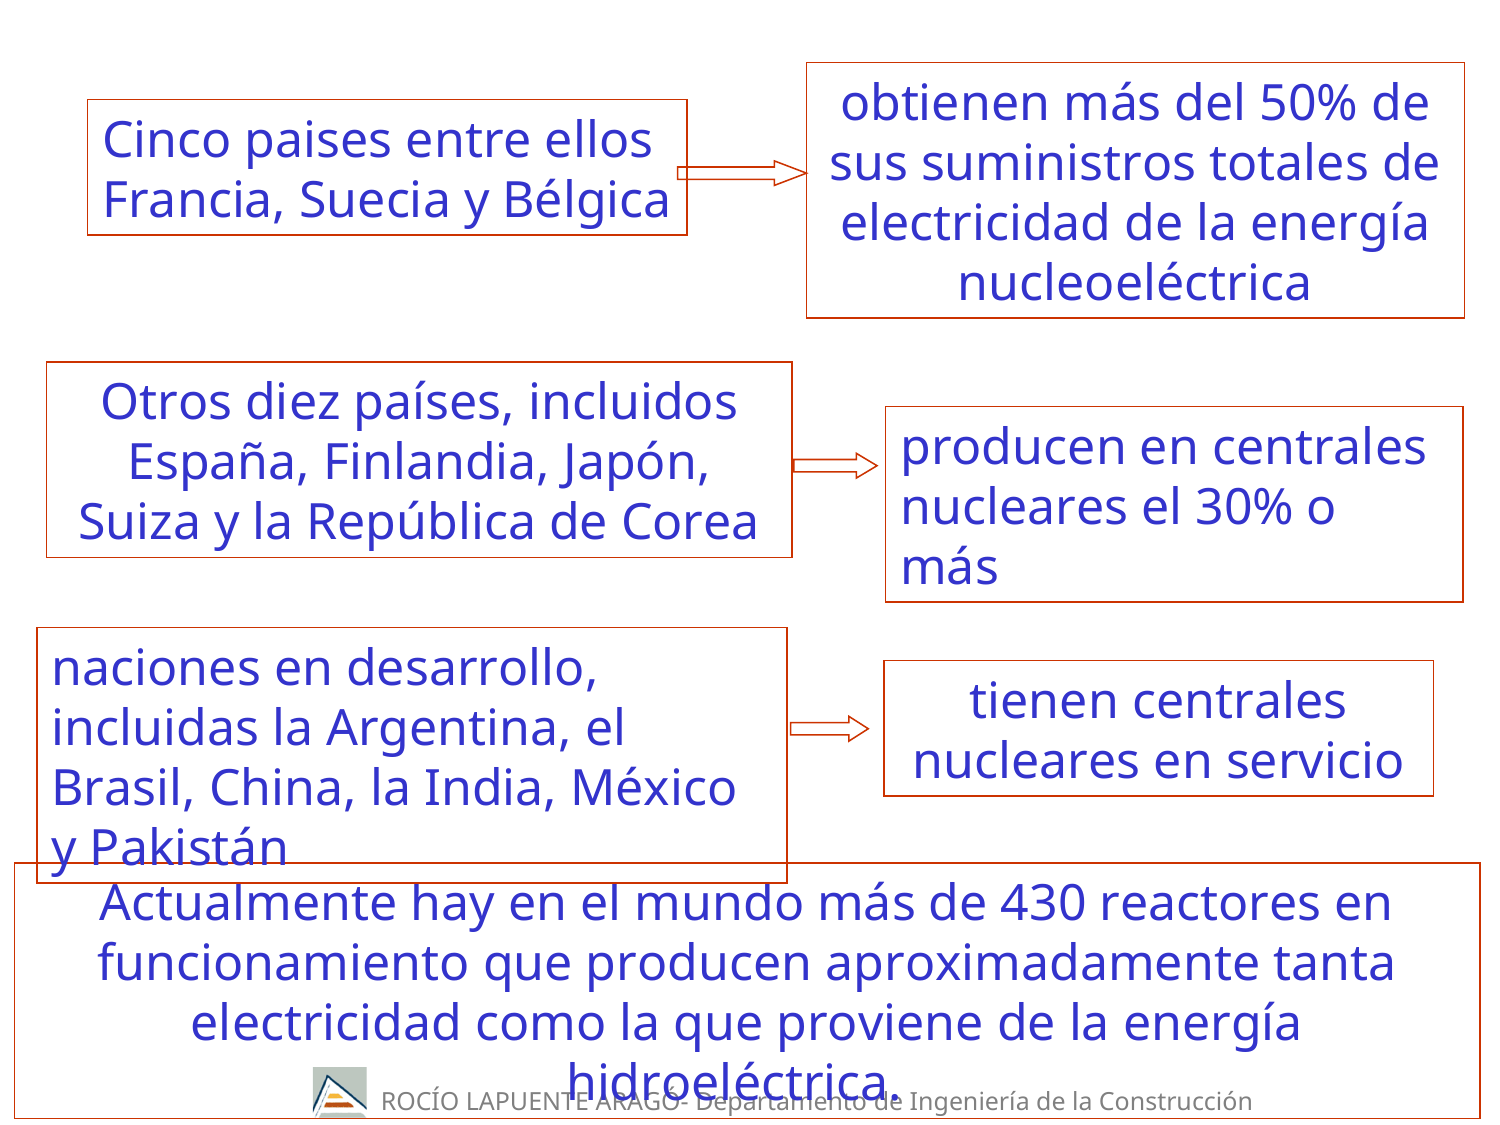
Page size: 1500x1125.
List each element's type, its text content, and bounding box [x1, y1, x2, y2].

text_box producen en centrales nucleares el 30% o más [885, 406, 1464, 602]
text_box tienen centrales nucleares en servicio [884, 660, 1434, 796]
text_box obtienen más del 50% de sus suministros totales de electricidad de la energía nucleoeléctrica [806, 62, 1465, 318]
text_box Actualmente hay en el mundo más de 430 reactores en funcionamiento que producen aproximadamente tanta electricidad como la que proviene de la energía hidroeléctrica. [14, 862, 1480, 1119]
text_box Cinco paises entre ellos Francia, Suecia y Bélgica [87, 99, 688, 236]
text_box naciones en desarrollo, incluidas la Argentina, el Brasil, China, la India, México y Pakistán [36, 627, 787, 883]
text_box Otros diez países, incluidos España, Finlandia, Japón, Suiza y la República de Corea [46, 362, 793, 558]
